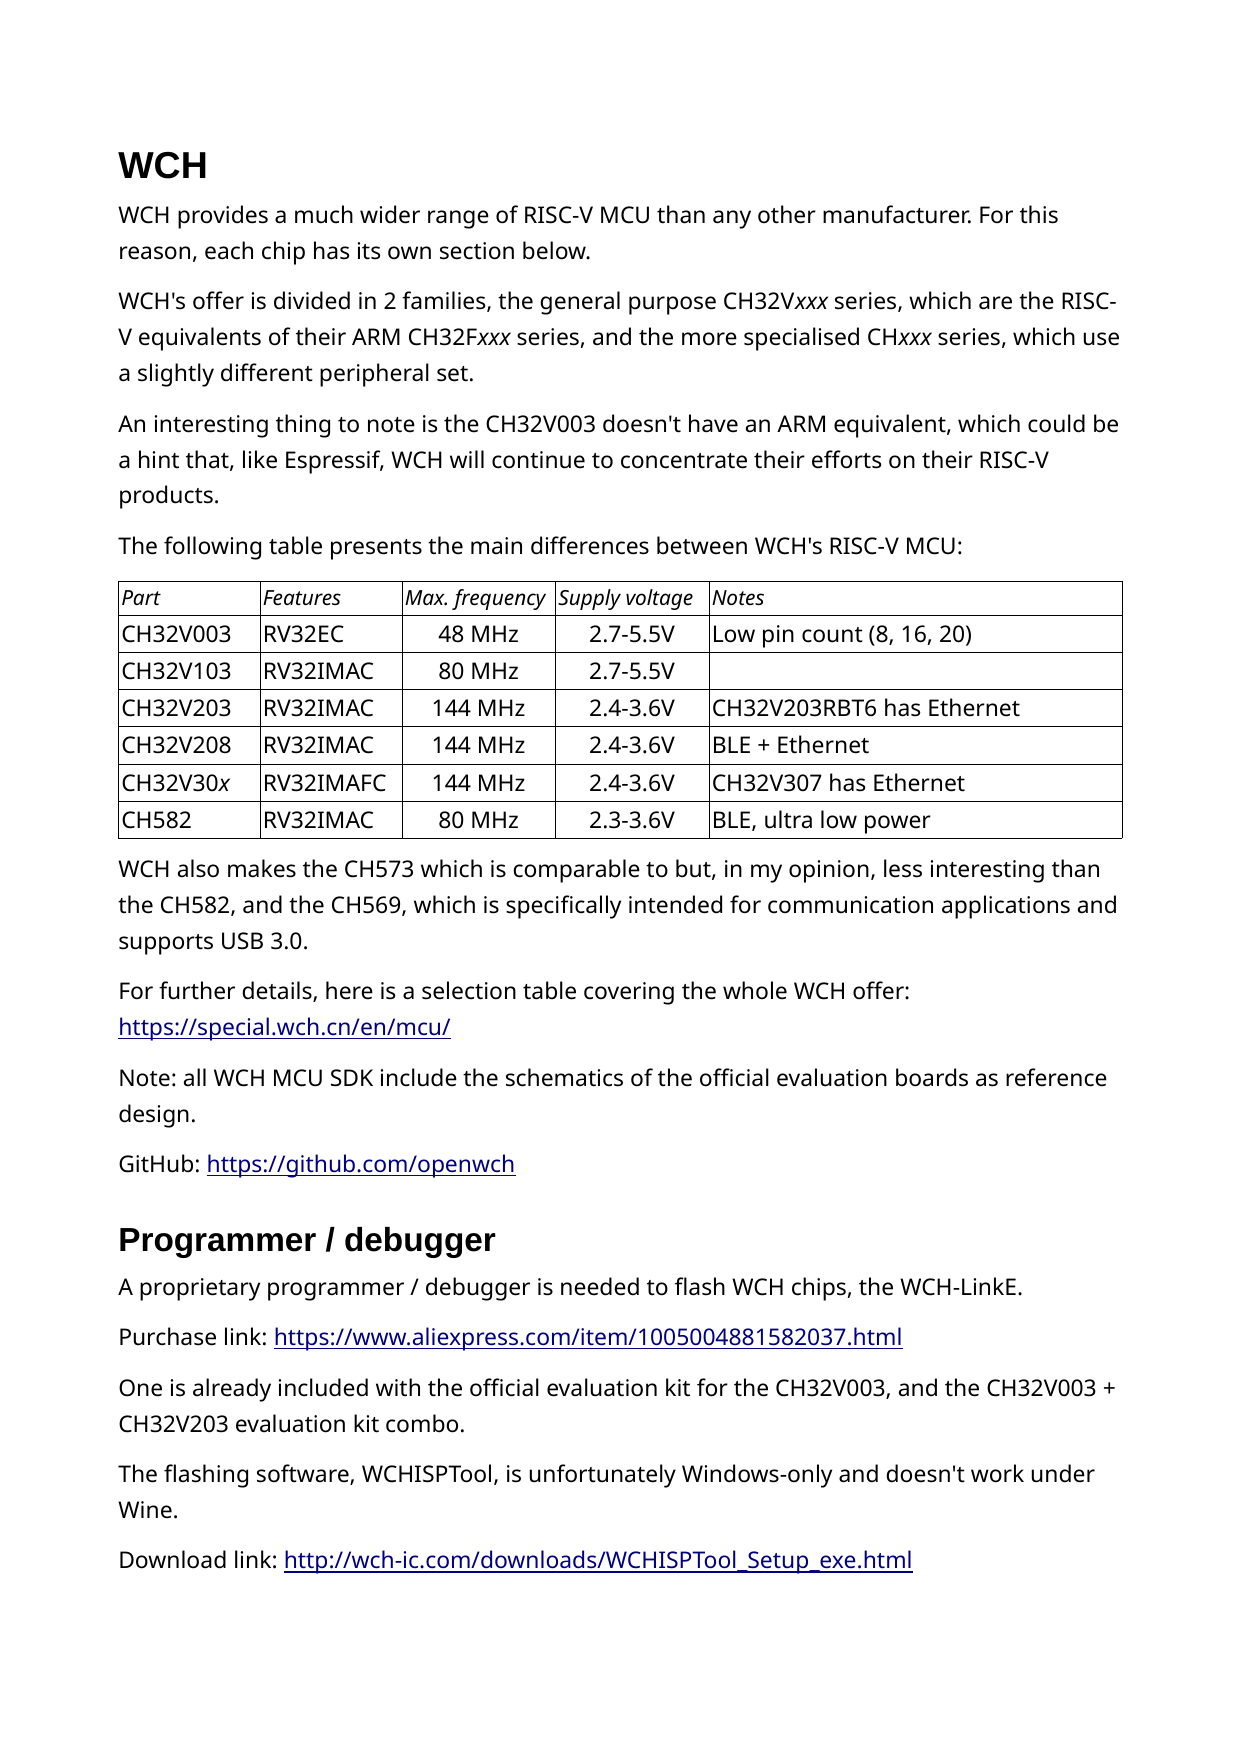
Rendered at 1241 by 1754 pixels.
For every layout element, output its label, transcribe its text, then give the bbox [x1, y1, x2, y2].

table_cell CH32V208 [119, 727, 260, 764]
table_cell CH32V003 [119, 616, 260, 652]
table_cell CH32V30x [119, 765, 260, 801]
table_cell 144 MHz [403, 727, 555, 764]
table_cell RV32EC [261, 616, 402, 652]
table_cell 144 MHz [403, 690, 555, 726]
table_header Max. frequency [403, 582, 555, 615]
text GitHub: https://github.com/openwch [118, 1148, 1122, 1179]
table_cell RV32IMAC [261, 653, 402, 689]
table_header Features [261, 582, 402, 615]
text The following table presents the main differences between WCH's RISC-V MCU: [118, 530, 1122, 561]
text An interesting thing to note is the CH32V003 doesn't have an ARM equivalent, which could be a hint that, like Espressif, WCH will continue to concentrate their efforts on their RISC-V products. [118, 408, 1122, 511]
text WCH provides a much wider range of RISC-V MCU than any other manufacturer. For this reason, each chip has its own section below. [118, 199, 1122, 266]
text The flashing software, WCHISPTool, is unfortunately Windows-only and doesn't work under Wine. [118, 1458, 1122, 1525]
text WCH's offer is divided in 2 families, the general purpose CH32Vxxx series, which are the RISC-V equivalents of their ARM CH32Fxxx series, and the more specialised CHxxx series, which use a slightly different peripheral set. [118, 285, 1122, 388]
table_cell RV32IMAFC [261, 765, 402, 801]
table_header Supply voltage [556, 582, 709, 615]
table_cell RV32IMAC [261, 727, 402, 764]
table_cell BLE + Ethernet [710, 727, 1122, 764]
table_cell 2.3-3.6V [556, 802, 709, 838]
table_cell 2.4-3.6V [556, 765, 709, 801]
table_cell CH32V307 has Ethernet [710, 765, 1122, 801]
table_cell Low pin count (8, 16, 20) [710, 616, 1122, 652]
table_cell CH582 [119, 802, 260, 838]
table_cell 48 MHz [403, 616, 555, 652]
table_cell CH32V203RBT6 has Ethernet [710, 690, 1122, 726]
subtitle Programmer / debugger [118, 1219, 1122, 1258]
table_cell CH32V103 [119, 653, 260, 689]
table_cell CH32V203 [119, 690, 260, 726]
table_cell 2.7-5.5V [556, 616, 709, 652]
text WCH also makes the CH573 which is comparable to but, in my opinion, less interesting than the CH582, and the CH569, which is specifically intended for communication applications and supports USB 3.0. [118, 853, 1122, 956]
table_cell 2.7-5.5V [556, 653, 709, 689]
table_cell 80 MHz [403, 802, 555, 838]
text One is already included with the official evaluation kit for the CH32V003, and the CH32V003 + CH32V203 evaluation kit combo. [118, 1372, 1122, 1439]
table_header Part [119, 582, 260, 615]
text A proprietary programmer / debugger is needed to flash WCH chips, the WCH-LinkE. [118, 1271, 1122, 1302]
text Purchase link: https://www.aliexpress.com/item/1005004881582037.html [118, 1321, 1122, 1352]
table_cell 2.4-3.6V [556, 727, 709, 764]
table_cell 2.4-3.6V [556, 690, 709, 726]
table_cell RV32IMAC [261, 802, 402, 838]
table_cell [710, 653, 1122, 689]
table_cell BLE, ultra low power [710, 802, 1122, 838]
table_cell 144 MHz [403, 765, 555, 801]
table_cell RV32IMAC [261, 690, 402, 726]
text Download link: http://wch-ic.com/downloads/WCHISPTool_Setup_exe.html [118, 1544, 1122, 1576]
text For further details, here is a selection table covering the whole WCH offer: https://special.wch.cn/en/mcu/ [118, 975, 1122, 1042]
table_header Notes [710, 582, 1122, 615]
table_cell 80 MHz [403, 653, 555, 689]
subtitle WCH [118, 143, 1122, 186]
text Note: all WCH MCU SDK include the schematics of the official evaluation boards as reference design. [118, 1062, 1122, 1129]
